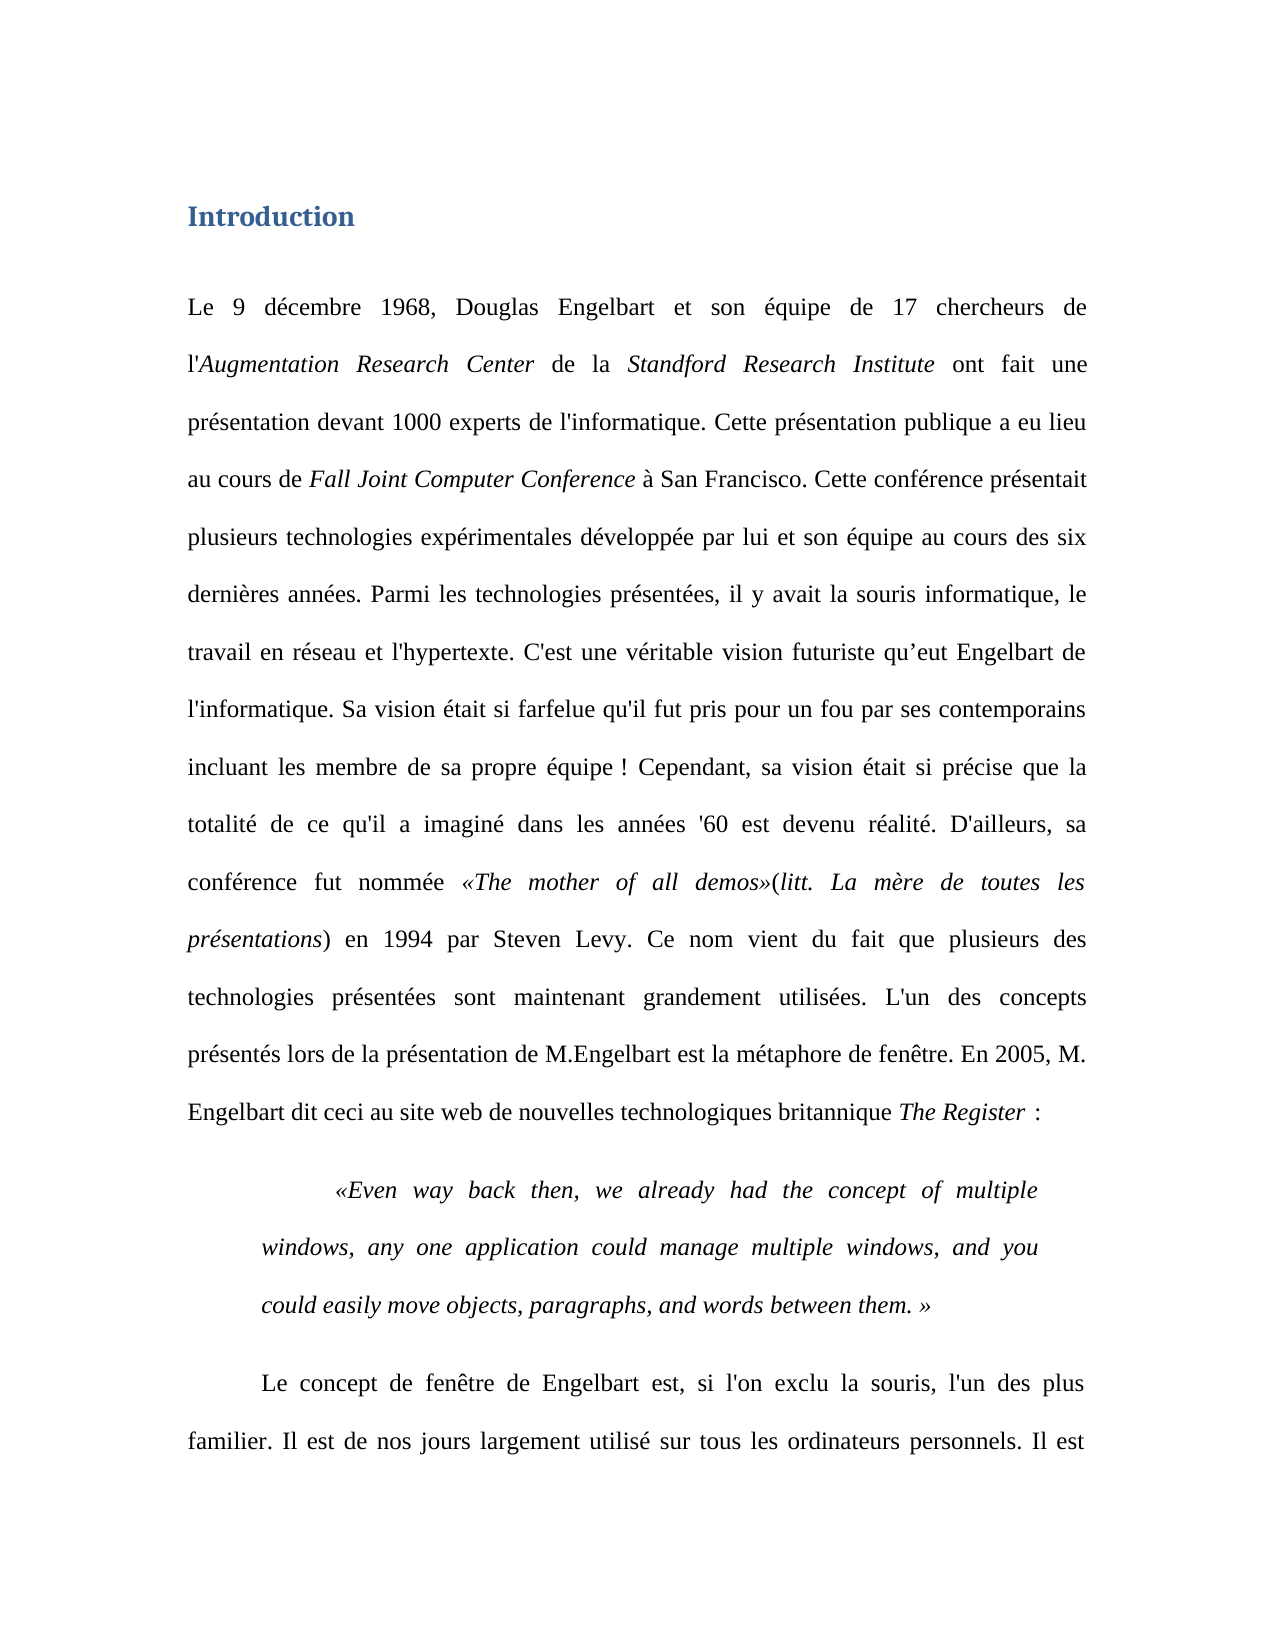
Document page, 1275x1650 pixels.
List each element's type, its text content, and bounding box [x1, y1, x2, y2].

text Le 9 décembre 1968, Douglas Engelbart et son équipe de 17 chercheurs de l'Augmentation Research Center de la Standford Research Institute ont fait une présentation devant 1000 experts de l'informatique. Cette présentation publique a eu lieu au cours de Fall Joint Computer Conference à San Francisco. Cette conférence présentait plusieurs technologies expérimentales développée par lui et son équipe au cours des six dernières années. Parmi les technologies présentées, il y avait la souris informatique, le travail en réseau et l'hypertexte. C'est une véritable vision futuriste qu’eut Engelbart de l'informatique. Sa vision était si farfelue qu'il fut pris pour un fou par ses contemporains incluant les membre de sa propre équipe ! Cependant, sa vision était si précise que la totalité de ce qu'il a imaginé dans les années '60 est devenu réalité. D'ailleurs, sa conférence fut nommée «The mother of all demos»(litt. La mère de toutes les présentations) en 1994 par Steven Levy. Ce nom vient du fait que plusieurs des technologies présentées sont maintenant grandement utilisées. L'un des concepts présentés lors de la présentation de M.Engelbart est la métaphore de fenêtre. En 2005, M. Engelbart dit ceci au site web de nouvelles technologiques britannique The Register : [187, 292, 1087, 1125]
text Le concept de fenêtre de Engelbart est, si l'on exclu la souris, l'un des plus familier. Il est de nos jours largement utilisé sur tous les ordinateurs personnels. Il est [187, 1368, 1086, 1454]
text «Even way back then, we already had the concept of multiple windows, any one application could manage multiple windows, and you could easily move objects, paragraphs, and words between them. » [261, 1175, 1042, 1319]
subtitle Introduction [187, 200, 1087, 233]
